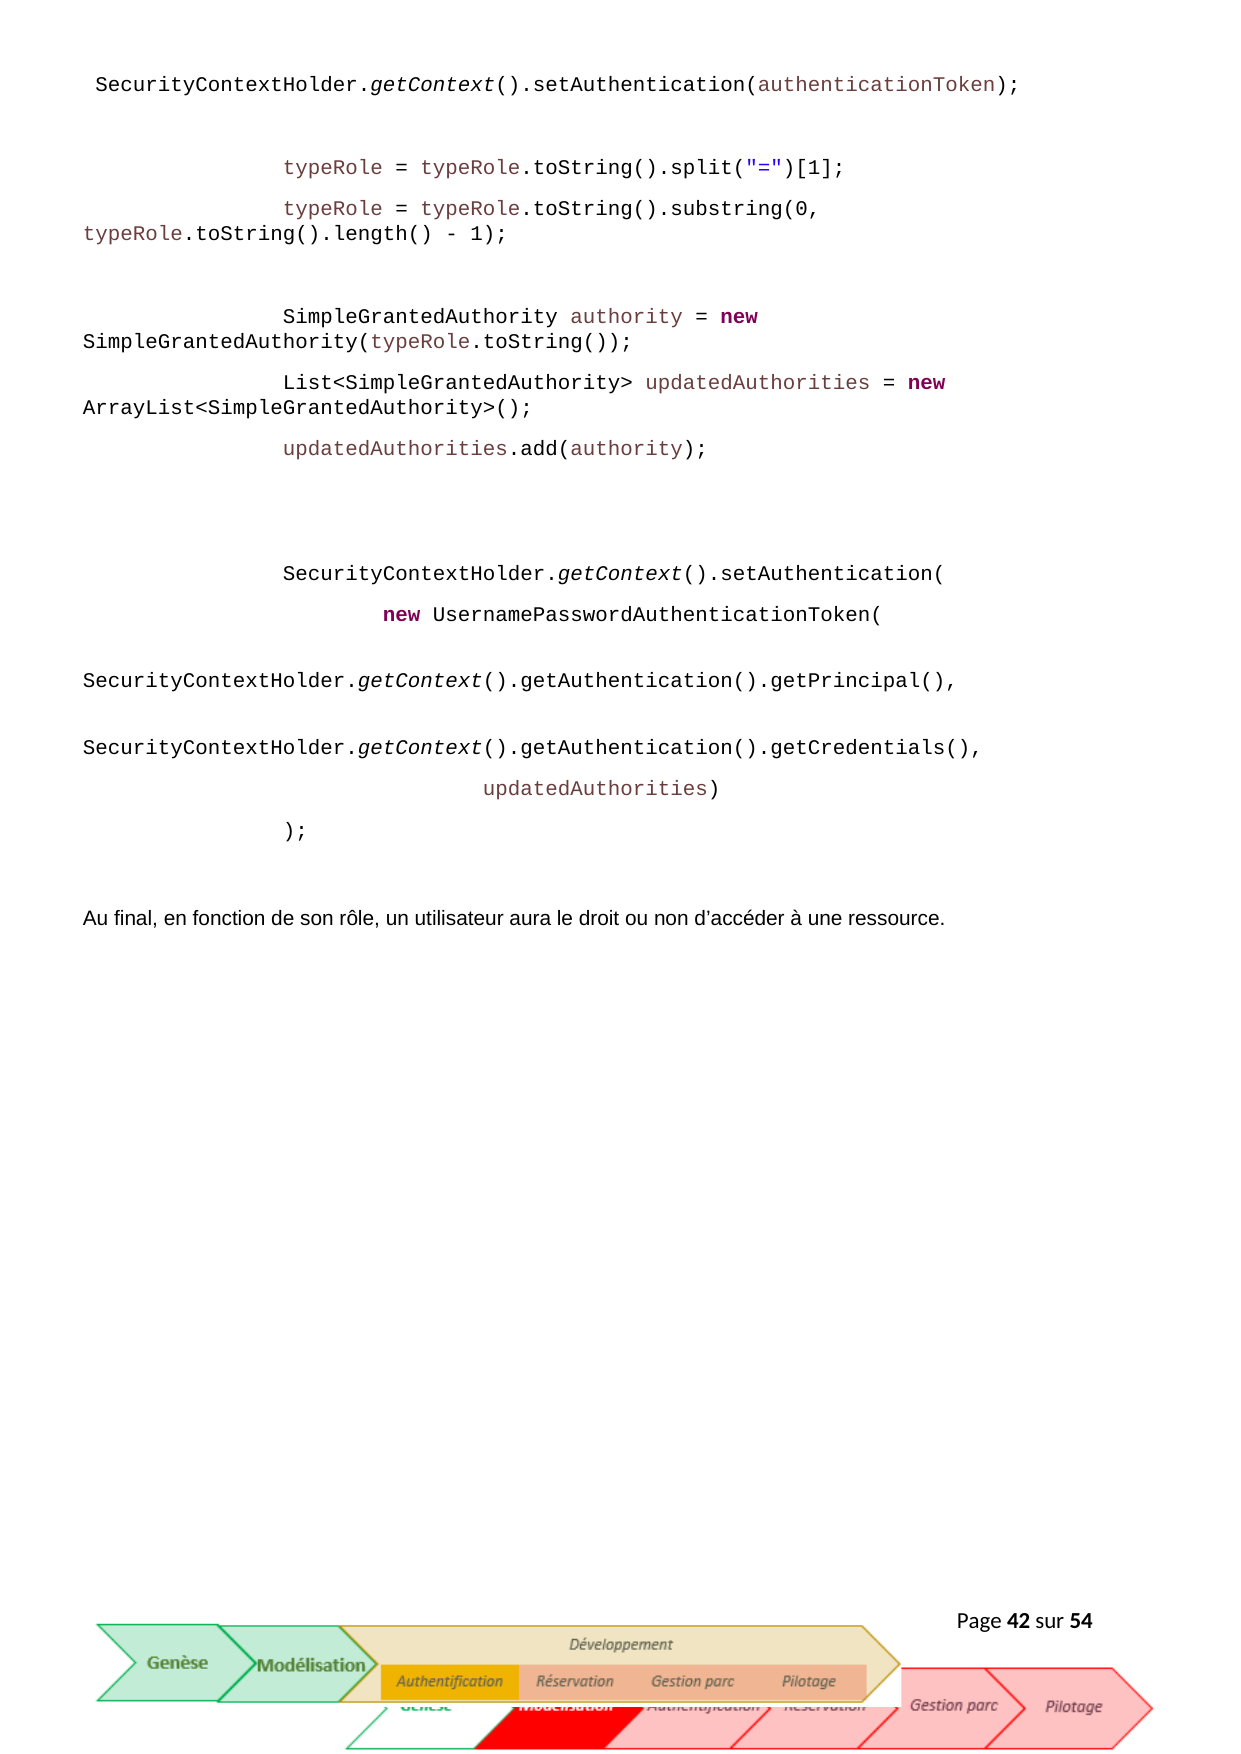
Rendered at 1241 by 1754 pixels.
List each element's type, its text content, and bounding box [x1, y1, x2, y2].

text SecurityContextHolder.getContext().setAuthentication(authenticationToken); [83, 74, 1092, 97]
text new UsernamePasswordAuthenticationToken( [83, 604, 1092, 628]
text SecurityContextHolder.getContext().setAuthentication( [83, 563, 1092, 586]
text typeRole = typeRole.toString().substring(0, typeRole.toString().length() - 1); [83, 198, 1092, 247]
text updatedAuthorities) [83, 778, 1092, 802]
text ); [83, 820, 1092, 843]
text SimpleGrantedAuthority authority = new SimpleGrantedAuthority(typeRole.toString()); [83, 306, 1092, 354]
text typeRole = typeRole.toString().split("=")[1]; [83, 157, 1092, 180]
text List<SimpleGrantedAuthority> updatedAuthorities = new ArrayList<SimpleGrantedAuthority>(); [83, 372, 1092, 421]
text SecurityContextHolder.getContext().getAuthentication().getCredentials(), [83, 712, 1092, 760]
text updatedAuthorities.add(authority); [83, 438, 1092, 462]
text Au final, en fonction de son rôle, un utilisateur aura le droit ou non d’accéder à une ressource. [83, 905, 1092, 929]
text SecurityContextHolder.getContext().getAuthentication().getPrincipal(), [83, 646, 1092, 694]
